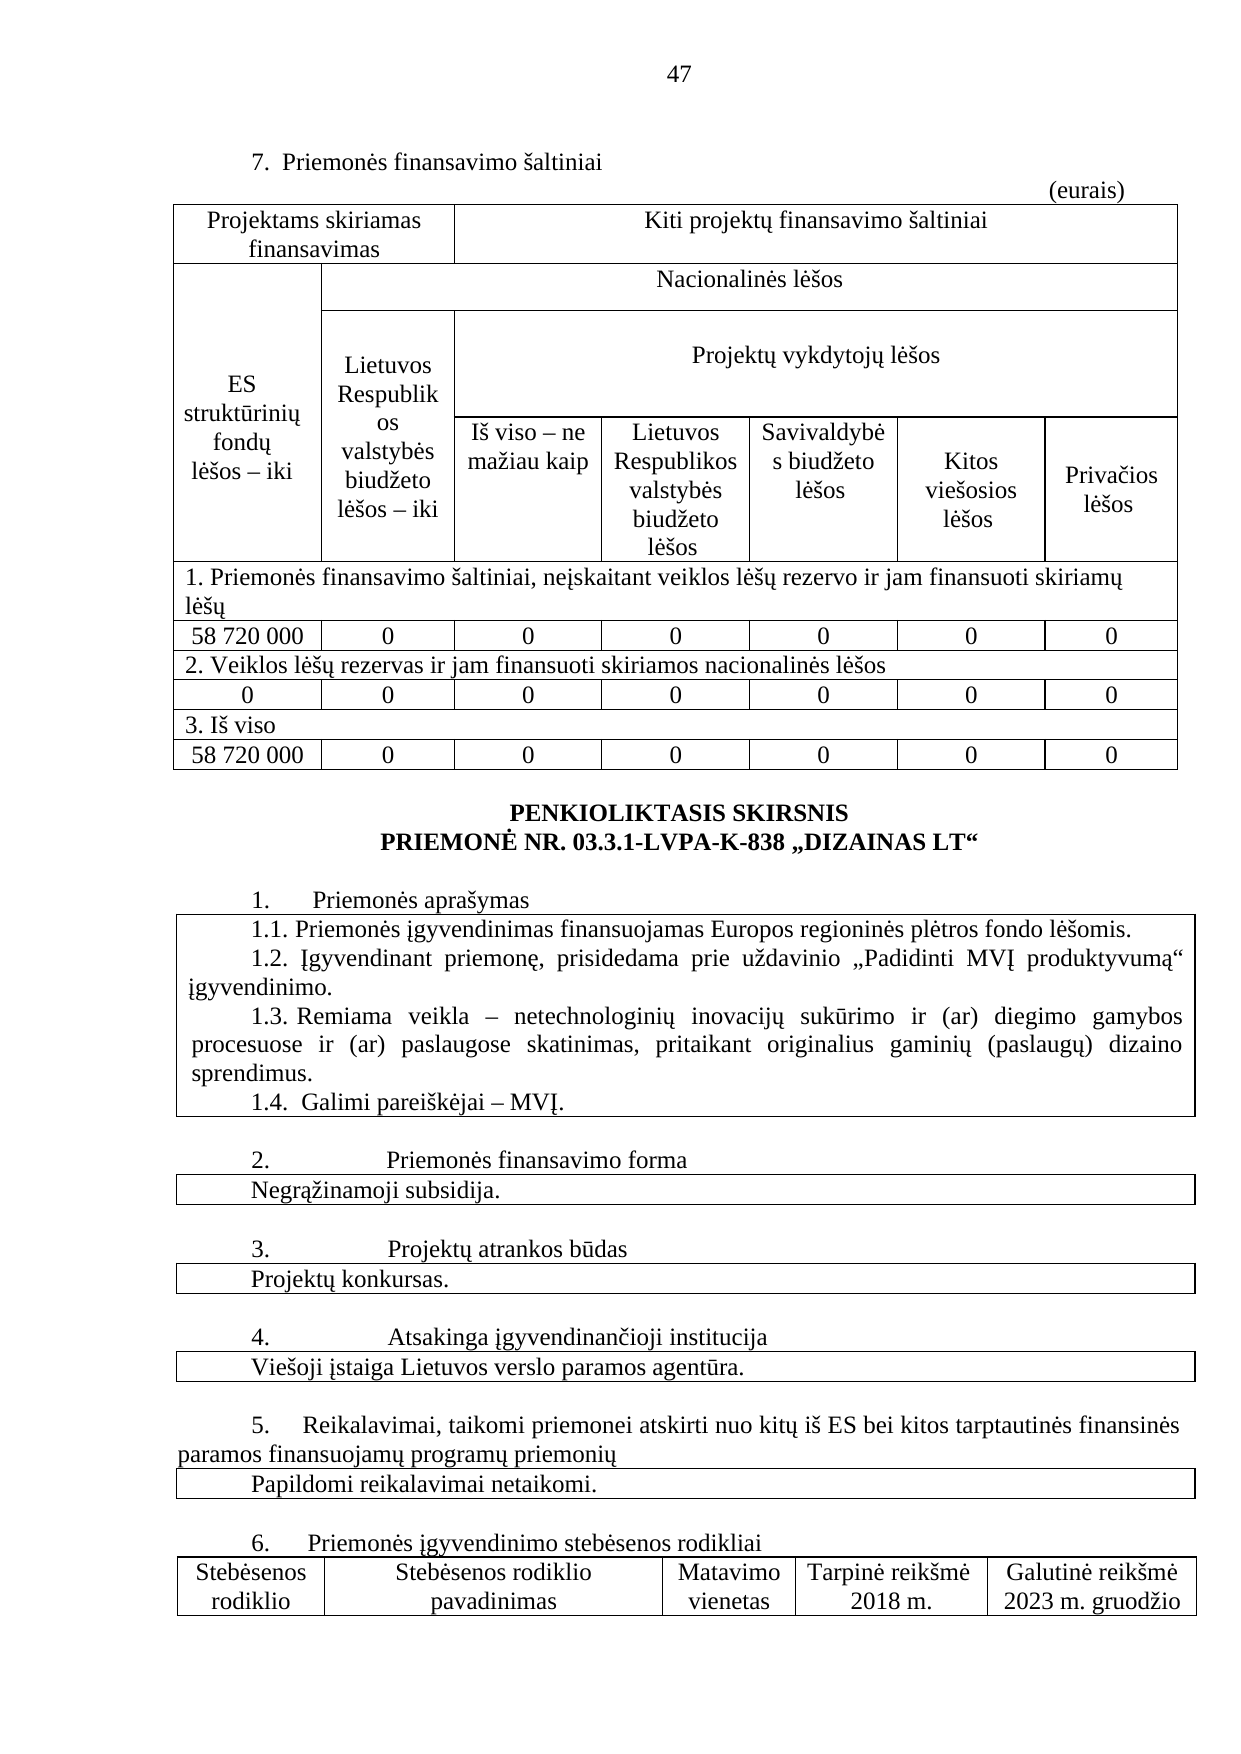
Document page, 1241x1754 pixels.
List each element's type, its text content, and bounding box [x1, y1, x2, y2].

table_cell Kitos viešosios lėšos [898, 418, 1044, 561]
table_header Projektų konkursas. [177, 1264, 1194, 1292]
table_header Negrąžinamoji subsidija. [177, 1175, 1194, 1204]
table_cell 0 [750, 621, 897, 649]
table_header Projektams skiriamas finansavimas [174, 205, 454, 263]
text (eurais) [177, 176, 1181, 204]
table_cell 58 720 000 [174, 621, 321, 649]
table_header Kiti projektų finansavimo šaltiniai [455, 205, 1177, 263]
table_cell 1. Priemonės finansavimo šaltiniai, neįskaitant veiklos lėšų rezervo ir jam finansuoti skiriamų lėšų [174, 562, 1177, 620]
table_cell 0 [602, 621, 749, 649]
table_cell 2. Veiklos lėšų rezervas ir jam finansuoti skiriamos nacionalinės lėšos [174, 651, 1177, 679]
text 6. Priemonės įgyvendinimo stebėsenos rodikliai [177, 1528, 1181, 1556]
text PRIEMONĖ NR. 03.3.1-LVPA-K-838 „DIZAINAS LT“ [177, 827, 1181, 856]
table_cell 0 [1046, 621, 1177, 649]
table_cell Privačios lėšos [1046, 418, 1177, 561]
table_cell 0 [1046, 740, 1177, 769]
table_header Viešoji įstaiga Lietuvos verslo paramos agentūra. [177, 1352, 1194, 1381]
text PENKIOLIKTASIS SKIRSNIS [177, 798, 1181, 827]
text 7. Priemonės finansavimo šaltiniai [251, 147, 1181, 176]
text 3. Projektų atrankos būdas [251, 1234, 1181, 1263]
text 5. Reikalavimai, taikomi priemonei atskirti nuo kitų iš ES bei kitos tarptautinės finansinės paramos finansuojamų programų priemonių [177, 1411, 1181, 1468]
table_cell Nacionalinės lėšos [322, 264, 1177, 310]
text 2. Priemonės finansavimo forma [251, 1146, 1181, 1174]
table_cell 0 [174, 680, 321, 709]
table_cell Iš viso – ne mažiau kaip [455, 418, 601, 561]
table_cell 58 720 000 [174, 740, 321, 769]
table_cell Lietuvos Respublikos valstybės biudžeto lėšos – iki [322, 311, 454, 561]
table_cell 0 [602, 680, 749, 709]
table_cell 0 [750, 680, 897, 709]
table_cell 1.4. Galimi pareiškėjai – MVĮ. [177, 1087, 1194, 1116]
table_cell 0 [322, 621, 454, 649]
table_cell Savivaldybės biudžeto lėšos [750, 418, 897, 561]
table_cell 0 [602, 740, 749, 769]
table_cell 3. Iš viso [174, 710, 1177, 739]
table_header Stebėsenos rodiklio [178, 1558, 324, 1615]
table_cell 0 [322, 680, 454, 709]
text 1. Priemonės aprašymas [177, 885, 1181, 913]
table_cell ES struktūrinių fondų lėšos – iki [174, 264, 321, 561]
table_cell 0 [322, 740, 454, 769]
text 4. Atsakinga įgyvendinančioji institucija [251, 1322, 1181, 1351]
table_cell 0 [898, 621, 1044, 649]
table_header Stebėsenos rodiklio pavadinimas [325, 1558, 662, 1615]
table_cell 1.2. Įgyvendinant priemonę, prisidedama prie uždavinio „Padidinti MVĮ produktyvumą“ įgyvendinimo. [177, 943, 1194, 1001]
table_cell 0 [898, 680, 1044, 709]
table_header Matavimo vienetas [663, 1558, 795, 1615]
table_cell Projektų vykdytojų lėšos [455, 311, 1177, 416]
table_cell 0 [455, 621, 601, 649]
table_cell 0 [898, 740, 1044, 769]
table_cell 0 [455, 680, 601, 709]
table_cell Lietuvos Respublikos valstybės biudžeto lėšos [602, 418, 749, 561]
table_cell 0 [455, 740, 601, 769]
table_header Tarpinė reikšmė 2018 m. [796, 1558, 987, 1615]
table_header Galutinė reikšmė 2023 m. gruodžio [988, 1558, 1196, 1615]
table_header 1.1. Priemonės įgyvendinimas finansuojamas Europos regioninės plėtros fondo lėšomis. [177, 915, 1194, 943]
table_cell 0 [1046, 680, 1177, 709]
table_cell 0 [750, 740, 897, 769]
table_header Papildomi reikalavimai netaikomi. [177, 1469, 1194, 1498]
table_cell 1.3. Remiama veikla – netechnologinių inovacijų sukūrimo ir (ar) diegimo gamybos procesuose ir (ar) paslaugose skatinimas, pritaikant originalius gaminių (paslaugų) dizaino sprendimus. [177, 1001, 1194, 1087]
